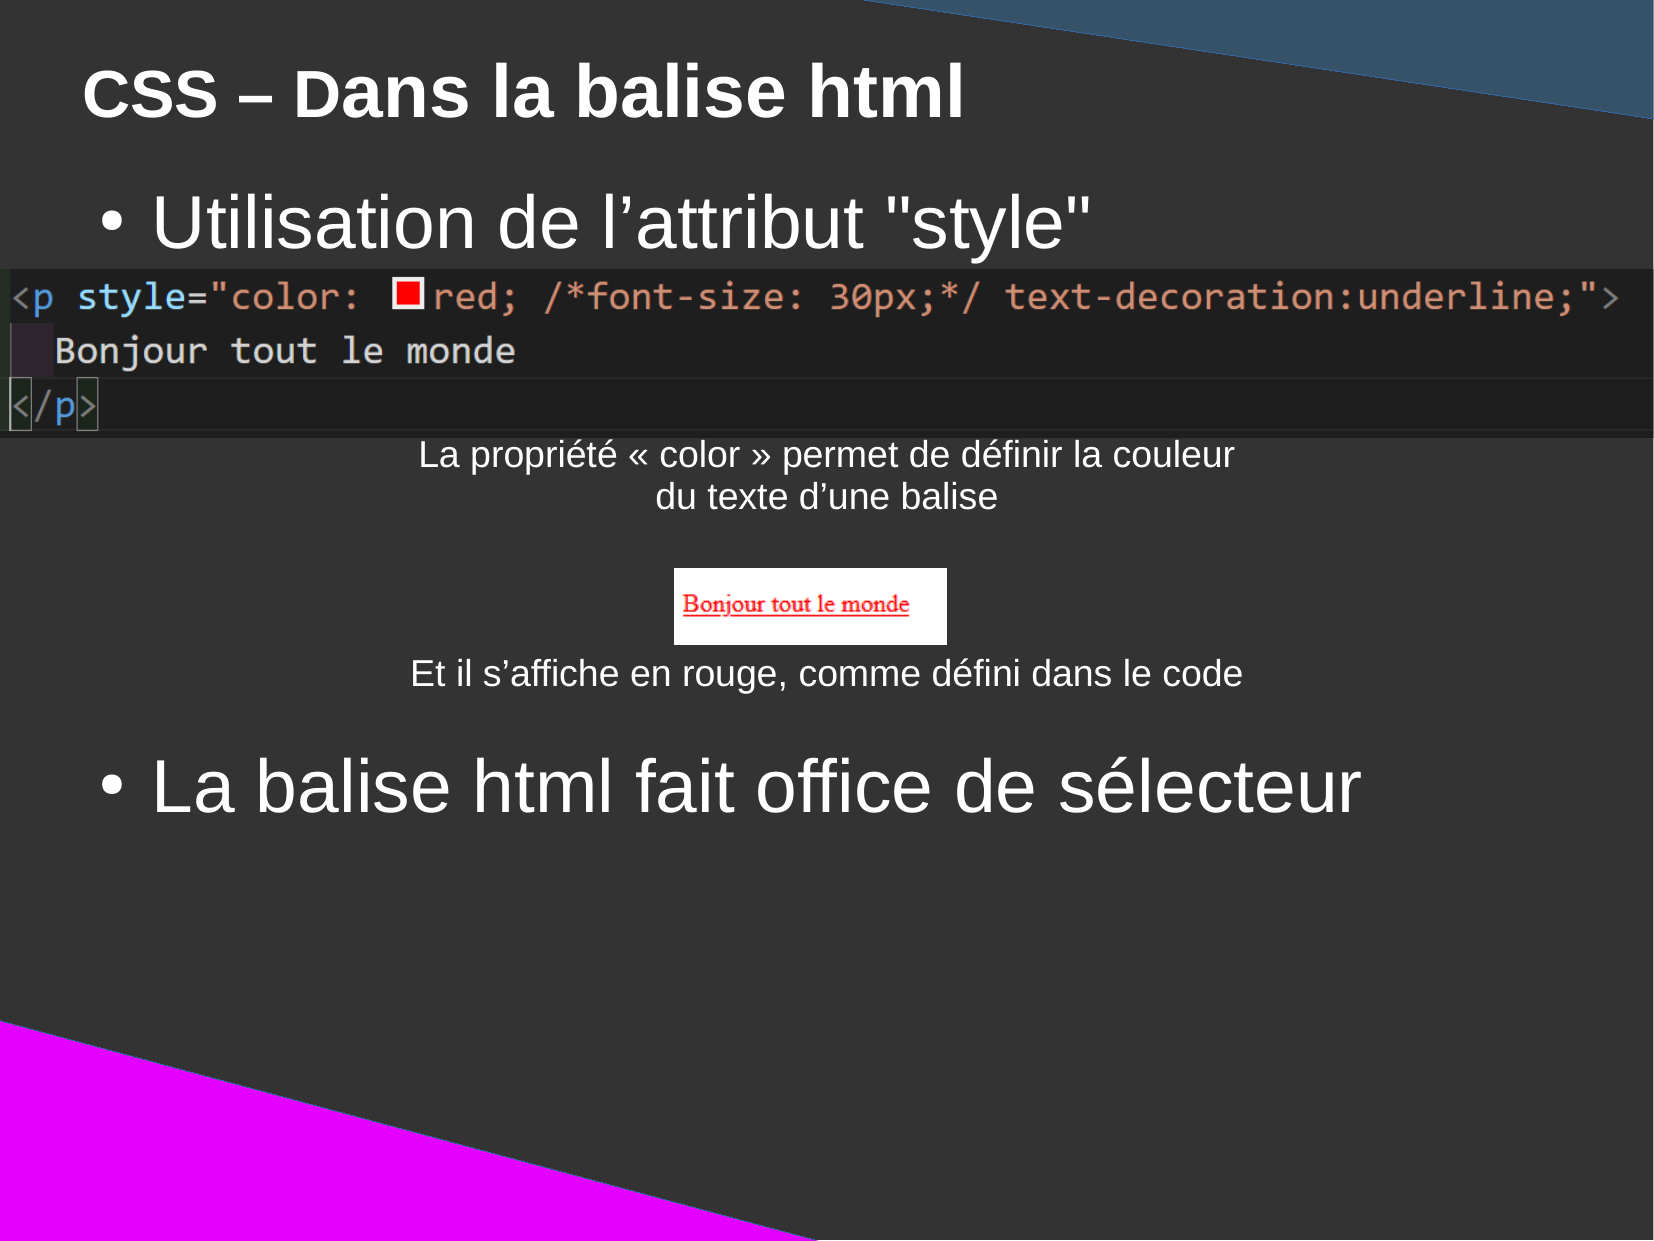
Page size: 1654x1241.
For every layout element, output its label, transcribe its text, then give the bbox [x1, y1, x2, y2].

picture [0, 269, 1654, 438]
text_box [864, 0, 1654, 119]
text_box Et il s’affiche en rouge, comme défini dans le code [389, 644, 1265, 744]
list Utilisation de l’attribut "style" [80, 180, 1605, 269]
picture [674, 568, 947, 645]
text_box [0, 1020, 819, 1241]
text_box La propriété « color » permet de définir la couleur du texte d’une balise [389, 438, 1265, 558]
list La balise html fait office de sélecteur [80, 744, 1605, 864]
title CSS – Dans la balise html [82, 49, 1571, 176]
